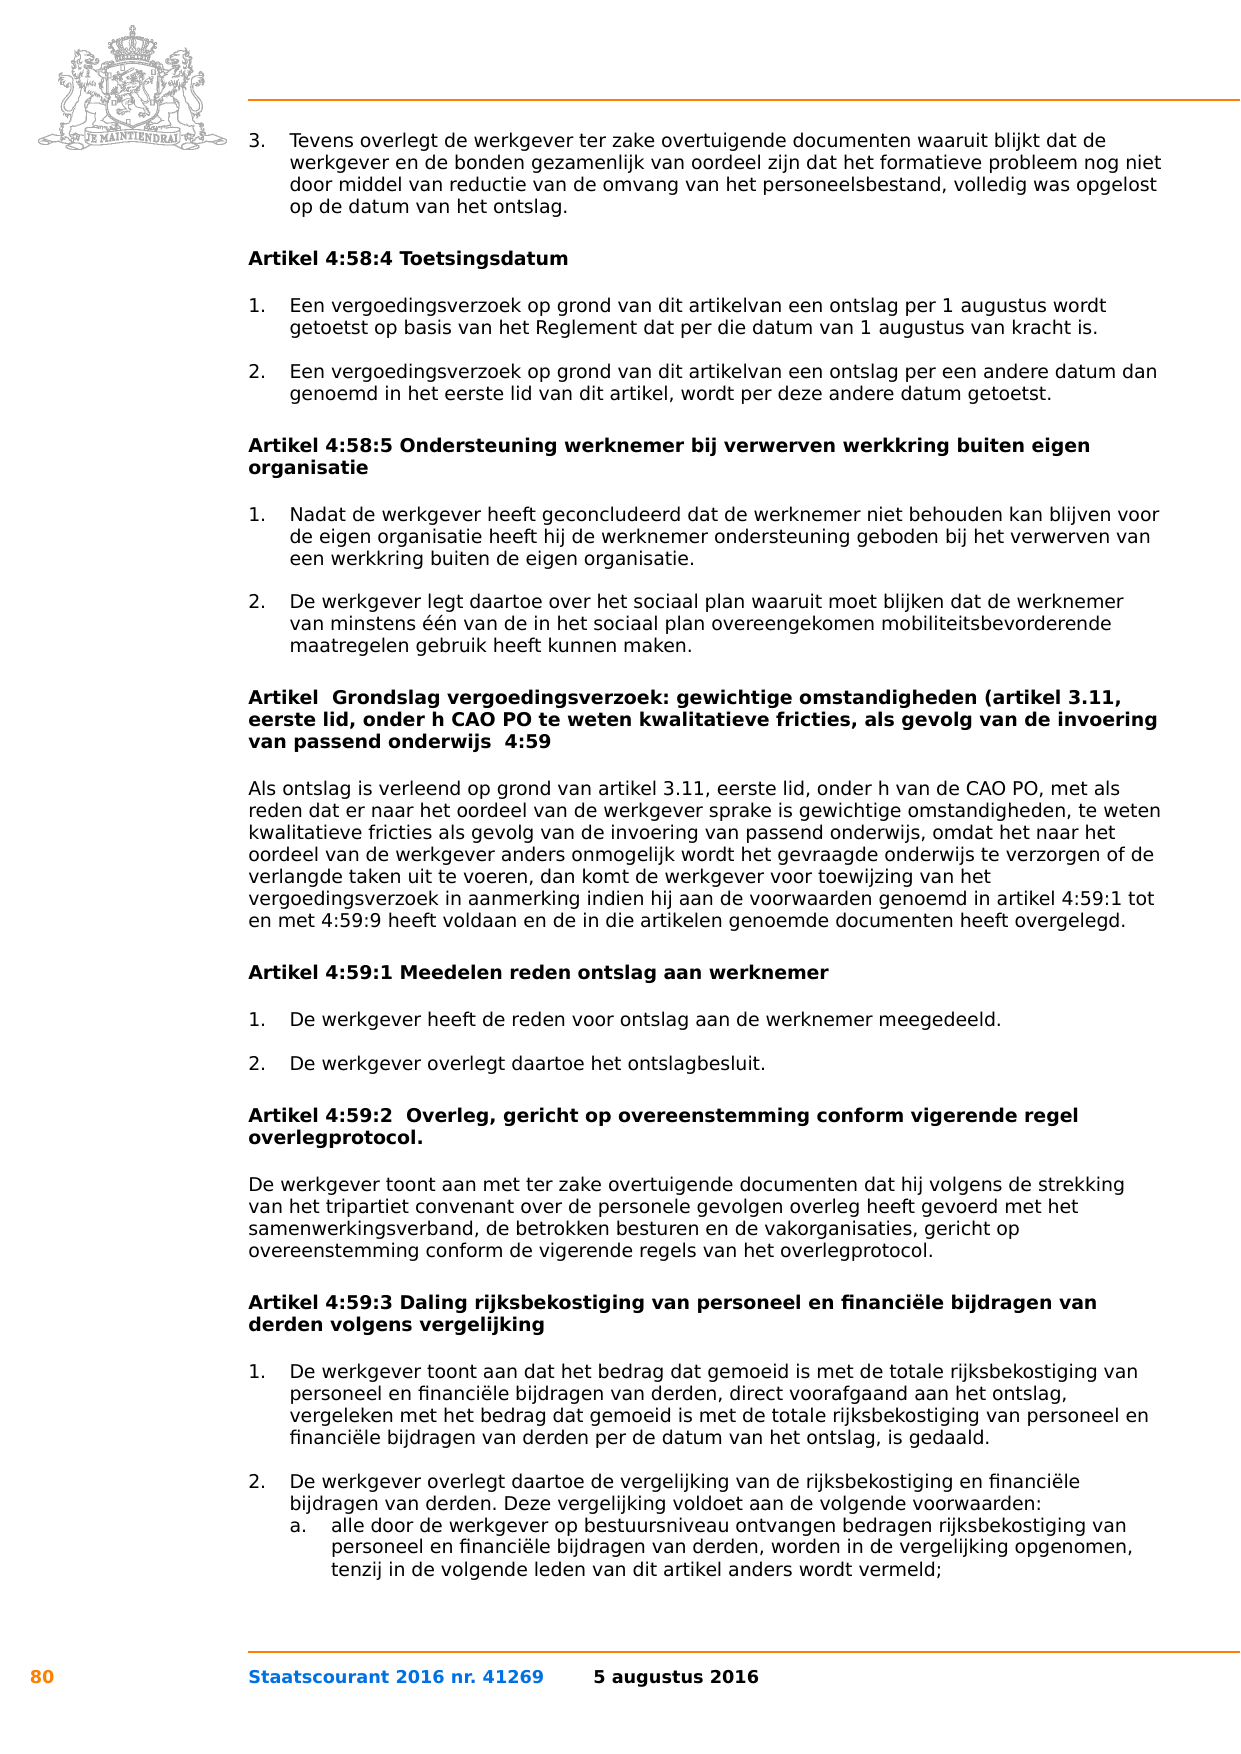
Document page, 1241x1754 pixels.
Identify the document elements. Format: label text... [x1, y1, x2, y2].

text De werkgever toont aan met ter zake overtuigende documenten dat hij volgens de strekking van het tripartiet convenant over de personele gevolgen overleg heeft gevoerd met het samenwerkingsverband, de betrokken besturen en de vakorganisaties, gericht op overeenstemming conform de vigerende regels van het overlegprotocol. [248, 1174, 1163, 1262]
text 1. Nadat de werkgever heeft geconcludeerd dat de werknemer niet behouden kan blijven voor de eigen organisatie heeft hij de werknemer ondersteuning geboden bij het verwerven van een werkkring buiten de eigen organisatie. [248, 503, 1163, 569]
text 1. Een vergoedingsverzoek op grond van dit artikelvan een ontslag per 1 augustus wordt getoetst op basis van het Reglement dat per die datum van 1 augustus van kracht is. [248, 295, 1163, 339]
text 3. Tevens overlegt de werkgever ter zake overtuigende documenten waaruit blijkt dat de werkgever en de bonden gezamenlijk van oordeel zijn dat het formatieve probleem nog niet door middel van reductie van de omvang van het personeelsbestand, volledig was opgelost op de datum van het ontslag. [248, 130, 1163, 218]
text 2. De werkgever legt daartoe over het sociaal plan waaruit moet blijken dat de werknemer van minstens één van de in het sociaal plan overeengekomen mobiliteitsbevorderende maatregelen gebruik heeft kunnen maken. [248, 591, 1163, 657]
text a. alle door de werkgever op bestuursniveau ontvangen bedragen rijksbekostiging van personeel en financiële bijdragen van derden, worden in de vergelijking opgenomen, tenzij in de volgende leden van dit artikel anders wordt vermeld; [289, 1514, 1163, 1580]
text Als ontslag is verleend op grond van artikel 3.11, eerste lid, onder h van de CAO PO, met als reden dat er naar het oordeel van de werkgever sprake is gewichtige omstandigheden, te weten kwalitatieve fricties als gevolg van de invoering van passend onderwijs, omdat het naar het oordeel van de werkgever anders onmogelijk wordt het gevraagde onderwijs te verzorgen of de verlangde taken uit te voeren, dan komt de werkgever voor toewijzing van het vergoedingsverzoek in aanmerking indien hij aan de voorwaarden genoemd in artikel 4:59:1 tot en met 4:59:9 heeft voldaan en de in die artikelen genoemde documenten heeft overgelegd. [248, 778, 1163, 932]
picture [38, 25, 227, 150]
subtitle Artikel 4:59:2 Overleg, gericht op overeenstemming conform vigerende regel overlegprotocol. [248, 1105, 1163, 1149]
subtitle Artikel 4:59:3 Daling rijksbekostiging van personeel en financiële bijdragen van derden volgens vergelijking [248, 1292, 1163, 1336]
subtitle Artikel 4:58:5 Ondersteuning werknemer bij verwerven werkkring buiten eigen organisatie [248, 434, 1163, 478]
text 1. De werkgever heeft de reden voor ontslag aan de werknemer meegedeeld. [248, 1009, 1163, 1031]
text 2. De werkgever overlegt daartoe het ontslagbesluit. [248, 1053, 1163, 1075]
text 2. De werkgever overlegt daartoe de vergelijking van de rijksbekostiging en financiële bijdragen van derden. Deze vergelijking voldoet aan de volgende voorwaarden: [248, 1471, 1163, 1514]
text 1. De werkgever toont aan dat het bedrag dat gemoeid is met de totale rijksbekostiging van personeel en financiële bijdragen van derden, direct voorafgaand aan het ontslag, vergeleken met het bedrag dat gemoeid is met de totale rijksbekostiging van personeel en financiële bijdragen van derden per de datum van het ontslag, is gedaald. [248, 1361, 1163, 1449]
subtitle Artikel 4:58:4 Toetsingsdatum [248, 248, 1163, 270]
subtitle Artikel 4:59:1 Meedelen reden ontslag aan werknemer [248, 962, 1163, 984]
text 2. Een vergoedingsverzoek op grond van dit artikelvan een ontslag per een andere datum dan genoemd in het eerste lid van dit artikel, wordt per deze andere datum getoetst. [248, 361, 1163, 404]
subtitle Artikel Grondslag vergoedingsverzoek: gewichtige omstandigheden (artikel 3.11, eerste lid, onder h CAO PO te weten kwalitatieve fricties, als gevolg van de invoering van passend onderwijs 4:59 [248, 687, 1163, 753]
